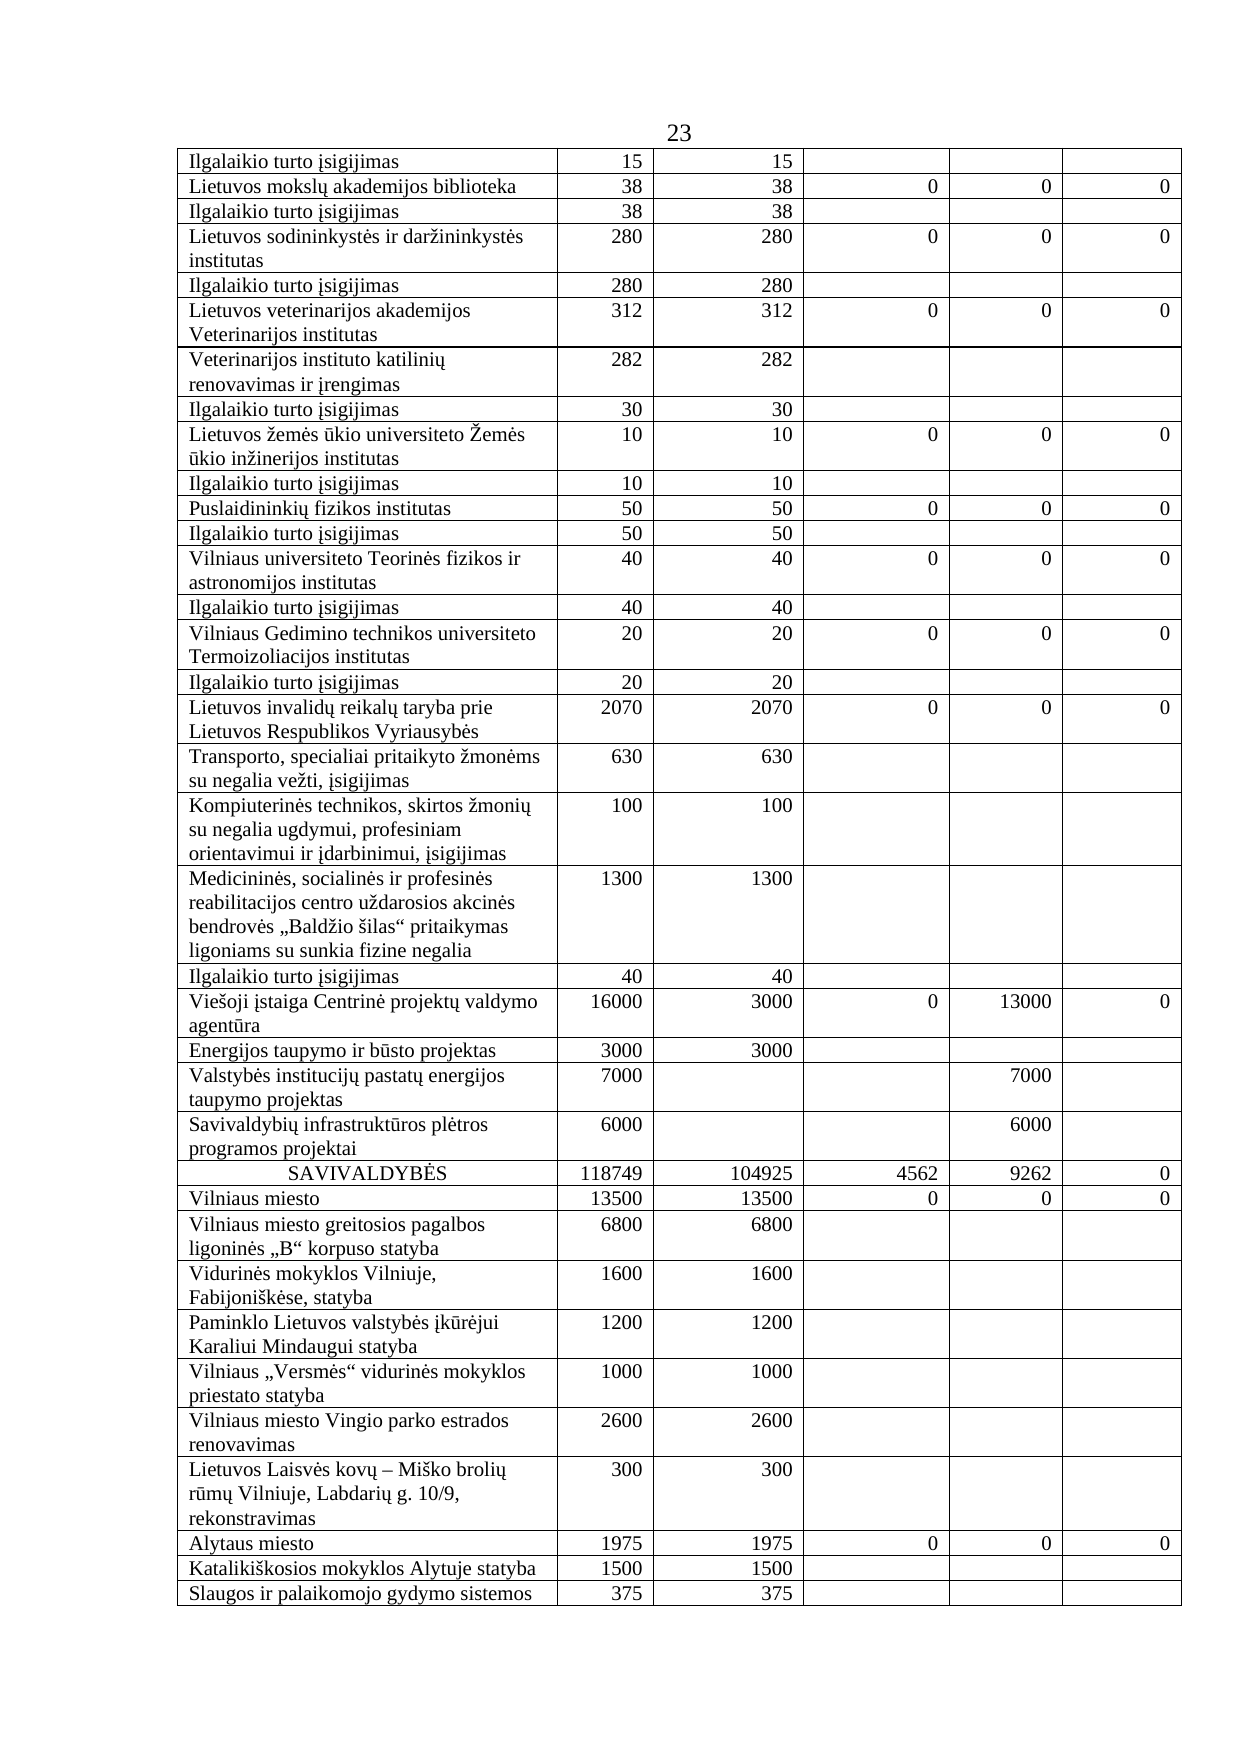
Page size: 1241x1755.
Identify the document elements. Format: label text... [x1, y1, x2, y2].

table_cell [804, 866, 949, 962]
table_cell Ilgalaikio turto įsigijimas [178, 149, 557, 173]
table_cell 20 [654, 670, 803, 694]
table_cell [1063, 1581, 1181, 1605]
table_cell [1063, 1408, 1181, 1456]
table_cell [1063, 595, 1181, 619]
table_cell 100 [654, 793, 803, 865]
table_cell 280 [558, 224, 653, 272]
table_cell Transporto, specialiai pritaikyto žmonėms su negalia vežti, įsigijimas [178, 744, 557, 792]
table_cell 0 [950, 695, 1062, 743]
table_cell [804, 397, 949, 421]
table_cell 0 [1063, 298, 1181, 346]
table_cell 0 [1063, 620, 1181, 668]
table_cell [950, 793, 1062, 865]
table_cell 38 [654, 174, 803, 198]
table_cell 312 [654, 298, 803, 346]
table_cell [1063, 1556, 1181, 1580]
table_cell 2070 [654, 695, 803, 743]
table_cell Medicininės, socialinės ir profesinės reabilitacijos centro uždarosios akcinės bendrovės „Baldžio šilas“ pritaikymas ligoniams su sunkia fizine negalia [178, 866, 557, 962]
table_cell [804, 149, 949, 173]
table_cell Alytaus miesto [178, 1531, 557, 1554]
table_cell 7000 [558, 1063, 653, 1111]
table_cell 0 [804, 546, 949, 594]
table_cell [804, 1556, 949, 1580]
table_cell 40 [654, 546, 803, 594]
table_cell [804, 1038, 949, 1062]
table_cell 3000 [654, 1038, 803, 1062]
table_cell 20 [558, 670, 653, 694]
table_cell 13000 [950, 989, 1062, 1037]
table_cell [804, 1211, 949, 1259]
table_cell 280 [654, 273, 803, 297]
table_cell 6000 [950, 1112, 1062, 1160]
table_cell [804, 744, 949, 792]
table_cell 15 [654, 149, 803, 173]
table_cell 1500 [654, 1556, 803, 1580]
table_cell [1063, 1063, 1181, 1111]
table_cell [950, 397, 1062, 421]
table_cell [654, 1063, 803, 1111]
table_cell [804, 670, 949, 694]
table_cell [950, 670, 1062, 694]
table_cell 6800 [558, 1211, 653, 1259]
table_cell [950, 1408, 1062, 1456]
table_cell 40 [654, 964, 803, 988]
table_cell [1063, 1457, 1181, 1529]
table_cell 1000 [558, 1359, 653, 1407]
table_cell 0 [1063, 1161, 1181, 1185]
table_cell Lietuvos sodininkystės ir daržininkystės institutas [178, 224, 557, 272]
table_cell [804, 273, 949, 297]
table_cell 40 [654, 595, 803, 619]
table_cell 630 [558, 744, 653, 792]
table_cell [1063, 964, 1181, 988]
table_cell 0 [804, 695, 949, 743]
table_cell [804, 964, 949, 988]
table_cell 282 [654, 348, 803, 396]
table_cell [1063, 670, 1181, 694]
table_cell [804, 471, 949, 495]
table_cell Ilgalaikio turto įsigijimas [178, 595, 557, 619]
table_cell 0 [804, 422, 949, 470]
table_cell Lietuvos veterinarijos akademijos Veterinarijos institutas [178, 298, 557, 346]
table_cell 0 [804, 1186, 949, 1210]
table_cell 1300 [654, 866, 803, 962]
table_cell 0 [1063, 422, 1181, 470]
table_cell [1063, 744, 1181, 792]
table_cell Kompiuterinės technikos, skirtos žmonių su negalia ugdymui, profesiniam orientavimui ir įdarbinimui, įsigijimas [178, 793, 557, 865]
table_cell Vilniaus miesto Vingio parko estrados renovavimas [178, 1408, 557, 1456]
table_cell [1063, 1038, 1181, 1062]
table_cell 40 [558, 546, 653, 594]
table_cell [950, 1457, 1062, 1529]
table_cell Vidurinės mokyklos Vilniuje, Fabijoniškėse, statyba [178, 1261, 557, 1309]
table_cell [950, 744, 1062, 792]
table_cell 0 [950, 546, 1062, 594]
table_cell 2600 [654, 1408, 803, 1456]
table_cell 9262 [950, 1161, 1062, 1185]
table_cell 1200 [558, 1310, 653, 1358]
table_cell 4562 [804, 1161, 949, 1185]
table_cell 0 [950, 496, 1062, 520]
table_cell [1063, 397, 1181, 421]
table_cell Ilgalaikio turto įsigijimas [178, 273, 557, 297]
table_cell 0 [950, 422, 1062, 470]
table_cell 0 [1063, 695, 1181, 743]
table_cell Viešoji įstaiga Centrinė projektų valdymo agentūra [178, 989, 557, 1037]
table_cell 1975 [654, 1531, 803, 1554]
table_cell 20 [558, 620, 653, 668]
table_cell Valstybės institucijų pastatų energijos taupymo projektas [178, 1063, 557, 1111]
table_cell 3000 [558, 1038, 653, 1062]
table_cell [950, 273, 1062, 297]
table_cell Lietuvos Laisvės kovų – Miško brolių rūmų Vilniuje, Labdarių g. 10/9, rekonstravimas [178, 1457, 557, 1529]
table_cell [1063, 521, 1181, 545]
table_cell Vilniaus universiteto Teorinės fizikos ir astronomijos institutas [178, 546, 557, 594]
table_cell 10 [558, 471, 653, 495]
table_cell 6000 [558, 1112, 653, 1160]
table_cell Slaugos ir palaikomojo gydymo sistemos [178, 1581, 557, 1605]
table_cell [804, 793, 949, 865]
table_cell Vilniaus miesto greitosios pagalbos ligoninės „B“ korpuso statyba [178, 1211, 557, 1259]
table_cell 3000 [654, 989, 803, 1037]
table_cell [950, 595, 1062, 619]
table_cell [950, 866, 1062, 962]
table_cell 0 [950, 1531, 1062, 1554]
table_cell 7000 [950, 1063, 1062, 1111]
table_cell Paminklo Lietuvos valstybės įkūrėjui Karaliui Mindaugui statyba [178, 1310, 557, 1358]
table_cell [950, 1211, 1062, 1259]
table_cell Vilniaus Gedimino technikos universiteto Termoizoliacijos institutas [178, 620, 557, 668]
table_cell 38 [558, 199, 653, 223]
table_cell 30 [654, 397, 803, 421]
table_cell Vilniaus miesto [178, 1186, 557, 1210]
table_cell 280 [558, 273, 653, 297]
table_cell [950, 1581, 1062, 1605]
table_cell [950, 348, 1062, 396]
table_cell 0 [1063, 224, 1181, 272]
table_cell 0 [804, 298, 949, 346]
table_cell Ilgalaikio turto įsigijimas [178, 199, 557, 223]
table_cell Energijos taupymo ir būsto projektas [178, 1038, 557, 1062]
table_cell 1200 [654, 1310, 803, 1358]
table_cell 104925 [654, 1161, 803, 1185]
table_cell 20 [654, 620, 803, 668]
table_cell [1063, 1261, 1181, 1309]
table_cell 0 [804, 496, 949, 520]
table_cell Ilgalaikio turto įsigijimas [178, 471, 557, 495]
table_cell 0 [950, 224, 1062, 272]
table_cell [1063, 348, 1181, 396]
table_cell 38 [558, 174, 653, 198]
table_cell 300 [558, 1457, 653, 1529]
table_cell 38 [654, 199, 803, 223]
table_cell 10 [654, 471, 803, 495]
table_cell 0 [1063, 546, 1181, 594]
table_cell [804, 1457, 949, 1529]
table_cell [1063, 793, 1181, 865]
table_cell [1063, 471, 1181, 495]
table_cell 13500 [654, 1186, 803, 1210]
table_cell 312 [558, 298, 653, 346]
table_cell 1000 [654, 1359, 803, 1407]
table_cell Vilniaus „Versmės“ vidurinės mokyklos priestato statyba [178, 1359, 557, 1407]
table_cell 0 [804, 174, 949, 198]
table_cell 1300 [558, 866, 653, 962]
table_cell [804, 595, 949, 619]
table_cell Ilgalaikio turto įsigijimas [178, 397, 557, 421]
table_cell [804, 1310, 949, 1358]
table_cell [1063, 149, 1181, 173]
table_cell 15 [558, 149, 653, 173]
table_cell [1063, 1359, 1181, 1407]
table_cell [1063, 1211, 1181, 1259]
table_cell Savivaldybių infrastruktūros plėtros programos projektai [178, 1112, 557, 1160]
table_cell 1500 [558, 1556, 653, 1580]
table_cell 50 [654, 521, 803, 545]
table_cell [1063, 1310, 1181, 1358]
table_cell 118749 [558, 1161, 653, 1185]
table_cell Veterinarijos instituto katilinių renovavimas ir įrengimas [178, 348, 557, 396]
table_cell Ilgalaikio turto įsigijimas [178, 670, 557, 694]
table_cell Lietuvos invalidų reikalų taryba prie Lietuvos Respublikos Vyriausybės [178, 695, 557, 743]
table_cell 0 [1063, 174, 1181, 198]
table_cell 630 [654, 744, 803, 792]
table_cell 280 [654, 224, 803, 272]
table_cell 0 [804, 1531, 949, 1554]
table_cell Lietuvos mokslų akademijos biblioteka [178, 174, 557, 198]
table_cell 0 [804, 989, 949, 1037]
table_cell 13500 [558, 1186, 653, 1210]
table_cell Katalikiškosios mokyklos Alytuje statyba [178, 1556, 557, 1580]
table_cell Ilgalaikio turto įsigijimas [178, 521, 557, 545]
table_cell 50 [654, 496, 803, 520]
table_cell 375 [558, 1581, 653, 1605]
table_cell 0 [804, 224, 949, 272]
table_cell Puslaidininkių fizikos institutas [178, 496, 557, 520]
table_cell [950, 149, 1062, 173]
table_cell 16000 [558, 989, 653, 1037]
table_cell [950, 521, 1062, 545]
table_cell 1975 [558, 1531, 653, 1554]
table_cell 0 [804, 620, 949, 668]
table_cell 100 [558, 793, 653, 865]
table_cell [804, 1581, 949, 1605]
table_cell [950, 1359, 1062, 1407]
table_cell [804, 1261, 949, 1309]
table_cell [804, 521, 949, 545]
table_cell [1063, 199, 1181, 223]
table_cell 10 [558, 422, 653, 470]
table_cell 1600 [654, 1261, 803, 1309]
table_cell 40 [558, 595, 653, 619]
table_cell [804, 1063, 949, 1111]
table_cell 0 [1063, 989, 1181, 1037]
table_cell 0 [950, 620, 1062, 668]
table_cell [950, 1038, 1062, 1062]
table_cell [950, 1556, 1062, 1580]
table_cell 300 [654, 1457, 803, 1529]
table_cell [654, 1112, 803, 1160]
table_cell 0 [950, 1186, 1062, 1210]
table_cell [804, 1359, 949, 1407]
table_cell 2600 [558, 1408, 653, 1456]
table_cell [1063, 273, 1181, 297]
table_cell [804, 348, 949, 396]
table_cell 0 [1063, 496, 1181, 520]
table_cell 0 [1063, 1186, 1181, 1210]
table_cell 0 [950, 174, 1062, 198]
table_cell 1600 [558, 1261, 653, 1309]
table_cell 0 [950, 298, 1062, 346]
table_cell [804, 1112, 949, 1160]
table_cell [804, 1408, 949, 1456]
table_cell Ilgalaikio turto įsigijimas [178, 964, 557, 988]
table_cell [1063, 866, 1181, 962]
table_cell 375 [654, 1581, 803, 1605]
table_cell [950, 471, 1062, 495]
table_cell 2070 [558, 695, 653, 743]
table_cell 282 [558, 348, 653, 396]
table_cell [950, 199, 1062, 223]
table_cell [1063, 1112, 1181, 1160]
table_cell 50 [558, 496, 653, 520]
table_cell 6800 [654, 1211, 803, 1259]
table_cell Lietuvos žemės ūkio universiteto Žemės ūkio inžinerijos institutas [178, 422, 557, 470]
table_cell [950, 964, 1062, 988]
table_cell 40 [558, 964, 653, 988]
table_cell 50 [558, 521, 653, 545]
table_cell 10 [654, 422, 803, 470]
table_cell [804, 199, 949, 223]
table_cell SAVIVALDYBĖS [178, 1161, 557, 1185]
table_cell 30 [558, 397, 653, 421]
table_cell [950, 1261, 1062, 1309]
table_cell 0 [1063, 1531, 1181, 1554]
table_cell [950, 1310, 1062, 1358]
